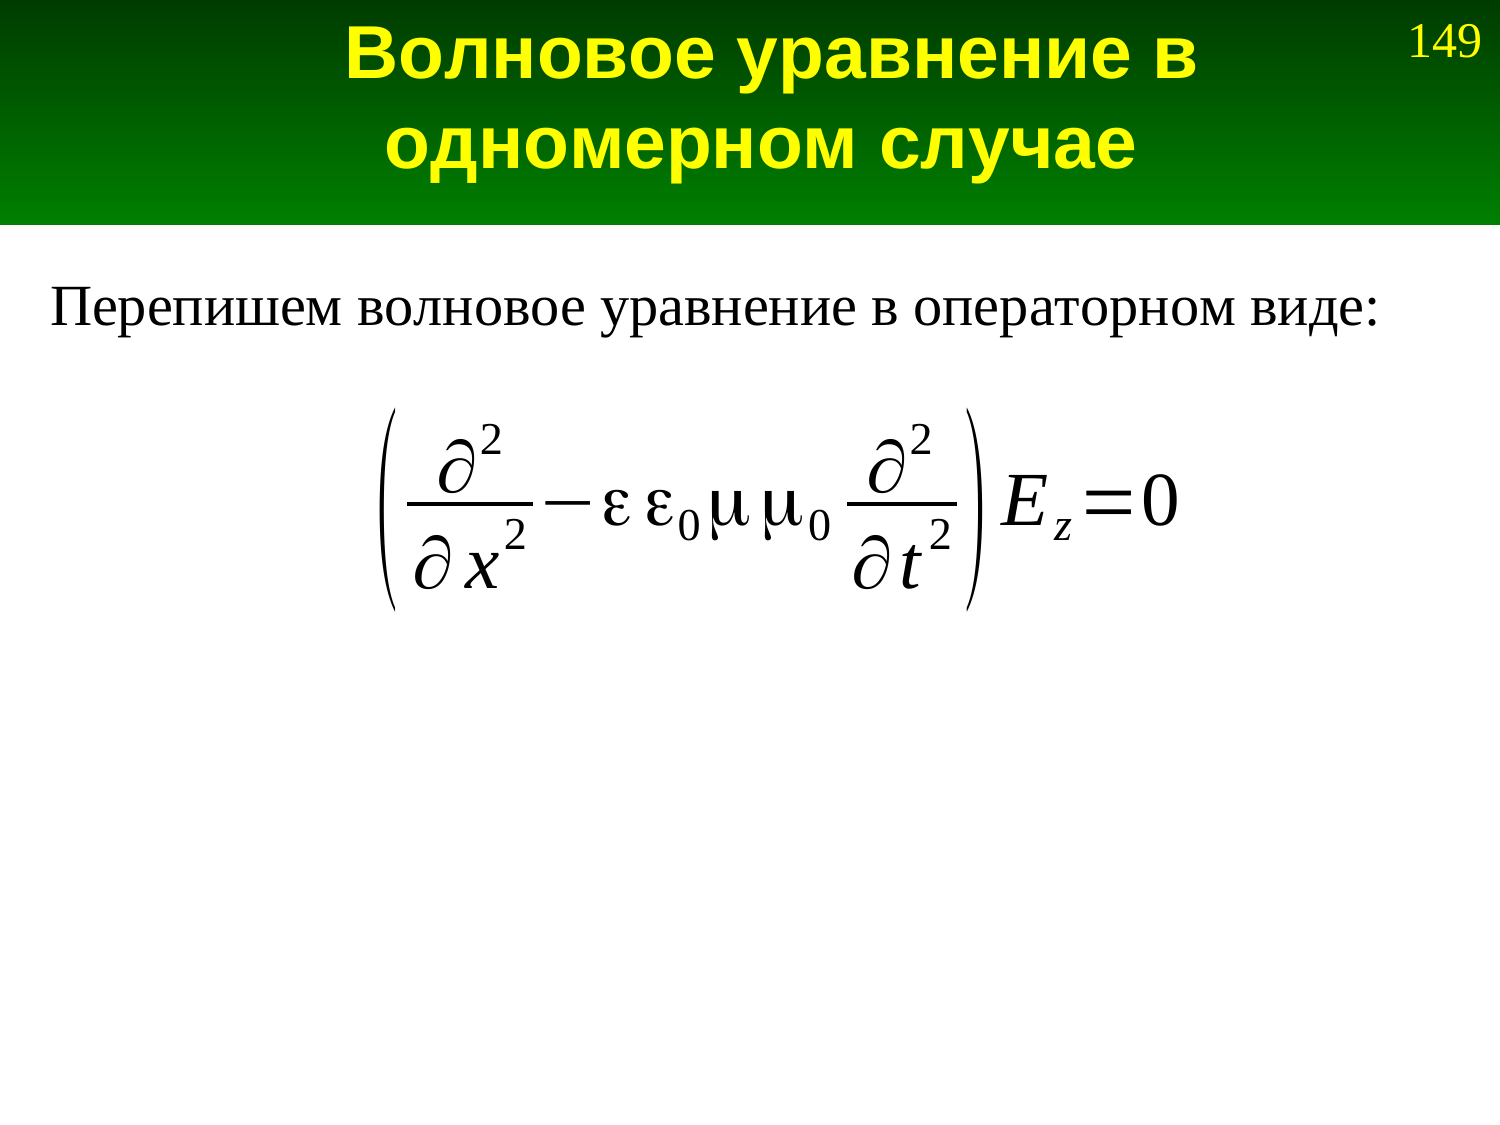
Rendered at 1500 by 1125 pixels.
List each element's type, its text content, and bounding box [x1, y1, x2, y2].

text_box Перепишем волновое уравнение в операторном виде: [35, 259, 1441, 415]
chart [354, 415, 1200, 615]
title Волновое уравнение в одномерном случае [123, 0, 1399, 192]
